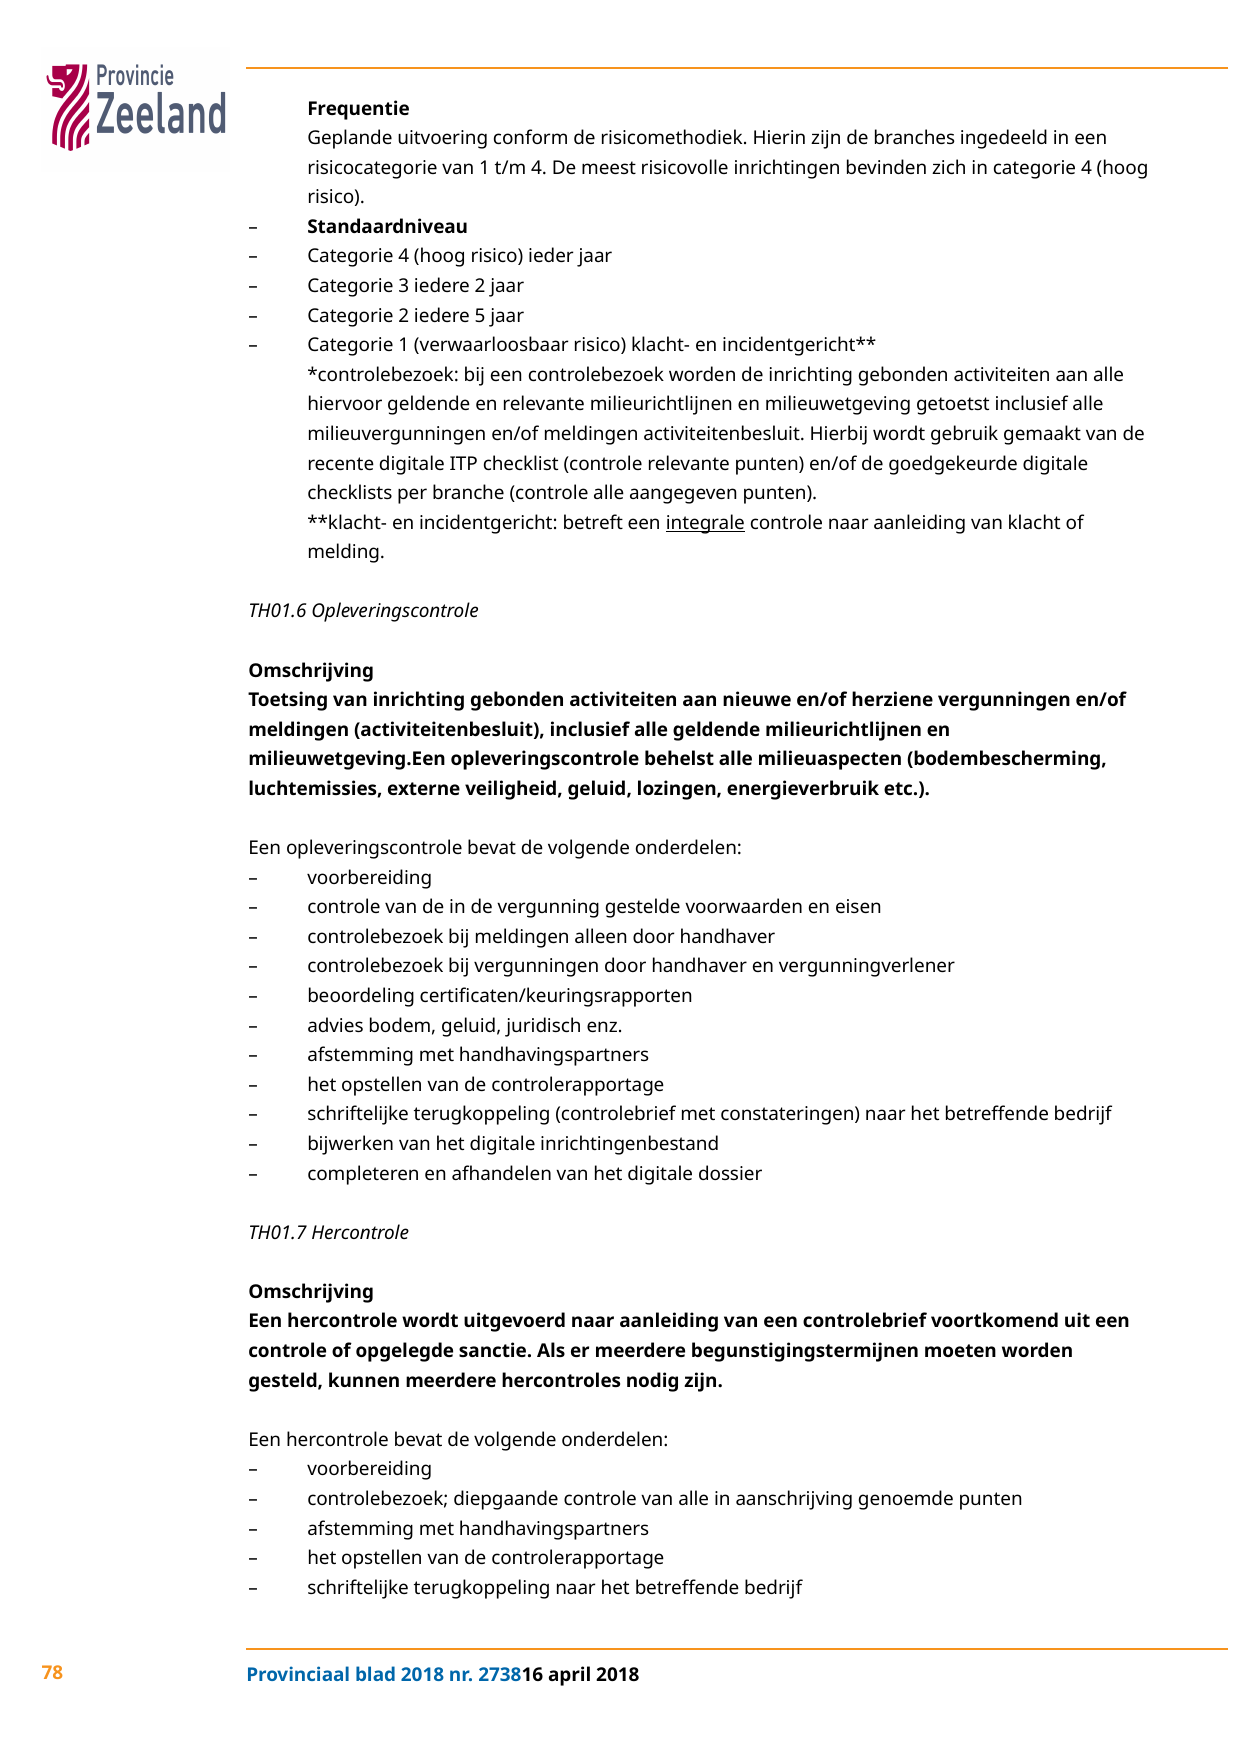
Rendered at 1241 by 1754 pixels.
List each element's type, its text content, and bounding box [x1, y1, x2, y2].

text TH01.7 Hercontrole [248, 1219, 1152, 1245]
list advies bodem, geluid, juridisch enz. [248, 1012, 1152, 1038]
list Geplande uitvoering conform de risicomethodiek. Hierin zijn de branches ingedeeld in een risicocategorie van 1 t/m 4. De meest risicovolle inrichtingen bevinden zich in categorie 4 (hoog risico). [248, 124, 1152, 209]
list afstemming met handhavingspartners [248, 1041, 1152, 1067]
list Categorie 1 (verwaarloosbaar risico) klacht- en incidentgericht** [248, 331, 1152, 357]
text Een hercontrole wordt uitgevoerd naar aanleiding van een controlebrief voortkomend uit een controle of opgelegde sanctie. Als er meerdere begunstigingstermijnen moeten worden gesteld, kunnen meerdere hercontroles nodig zijn. [248, 1308, 1152, 1393]
list Categorie 2 iedere 5 jaar [248, 302, 1152, 328]
list controle van de in de vergunning gestelde voorwaarden en eisen [248, 893, 1152, 919]
text TH01.6 Opleveringscontrole [248, 598, 1152, 623]
list afstemming met handhavingspartners [248, 1515, 1152, 1541]
text Een opleveringscontrole bevat de volgende onderdelen: [248, 834, 1152, 860]
list **klacht- en incidentgericht: betreft een integrale controle naar aanleiding van klacht of melding. [248, 509, 1152, 564]
list controlebezoek; diepgaande controle van alle in aanschrijving genoemde punten [248, 1485, 1152, 1511]
list voorbereiding [248, 1456, 1152, 1481]
list completeren en afhandelen van het digitale dossier [248, 1160, 1152, 1186]
list beoordeling certificaten/keuringsrapporten [248, 982, 1152, 1008]
list Categorie 4 (hoog risico) ieder jaar [248, 243, 1152, 268]
picture [41, 47, 231, 172]
list bijwerken van het digitale inrichtingenbestand [248, 1130, 1152, 1156]
list schriftelijke terugkoppeling naar het betreffende bedrijf [248, 1574, 1152, 1600]
list Standaardniveau [248, 213, 1152, 239]
text Omschrijving [248, 1278, 1152, 1304]
text Toetsing van inrichting gebonden activiteiten aan nieuwe en/of herziene vergunningen en/of meldingen (activiteitenbesluit), inclusief alle geldende milieurichtlijnen en milieuwetgeving.Een opleveringscontrole behelst alle milieuaspecten (bodembescherming, luchtemissies, externe veiligheid, geluid, lozingen, energieverbruik etc.). [248, 686, 1152, 801]
list controlebezoek bij vergunningen door handhaver en vergunningverlener [248, 953, 1152, 978]
list schriftelijke terugkoppeling (controlebrief met constateringen) naar het betreffende bedrijf [248, 1101, 1152, 1126]
list Categorie 3 iedere 2 jaar [248, 272, 1152, 298]
list controlebezoek bij meldingen alleen door handhaver [248, 923, 1152, 949]
list Frequentie [248, 95, 1152, 121]
text Een hercontrole bevat de volgende onderdelen: [248, 1426, 1152, 1452]
text Omschrijving [248, 657, 1152, 683]
list het opstellen van de controlerapportage [248, 1071, 1152, 1097]
list voorbereiding [248, 864, 1152, 890]
list het opstellen van de controlerapportage [248, 1544, 1152, 1570]
list *controlebezoek: bij een controlebezoek worden de inrichting gebonden activiteiten aan alle hiervoor geldende en relevante milieurichtlijnen en milieuwetgeving getoetst inclusief alle milieuvergunningen en/of meldingen activiteitenbesluit. Hierbij wordt gebruik gemaakt van de recente digitale ITP checklist (controle relevante punten) en/of de goedgekeurde digitale checklists per branche (controle alle aangegeven punten). [248, 361, 1152, 505]
